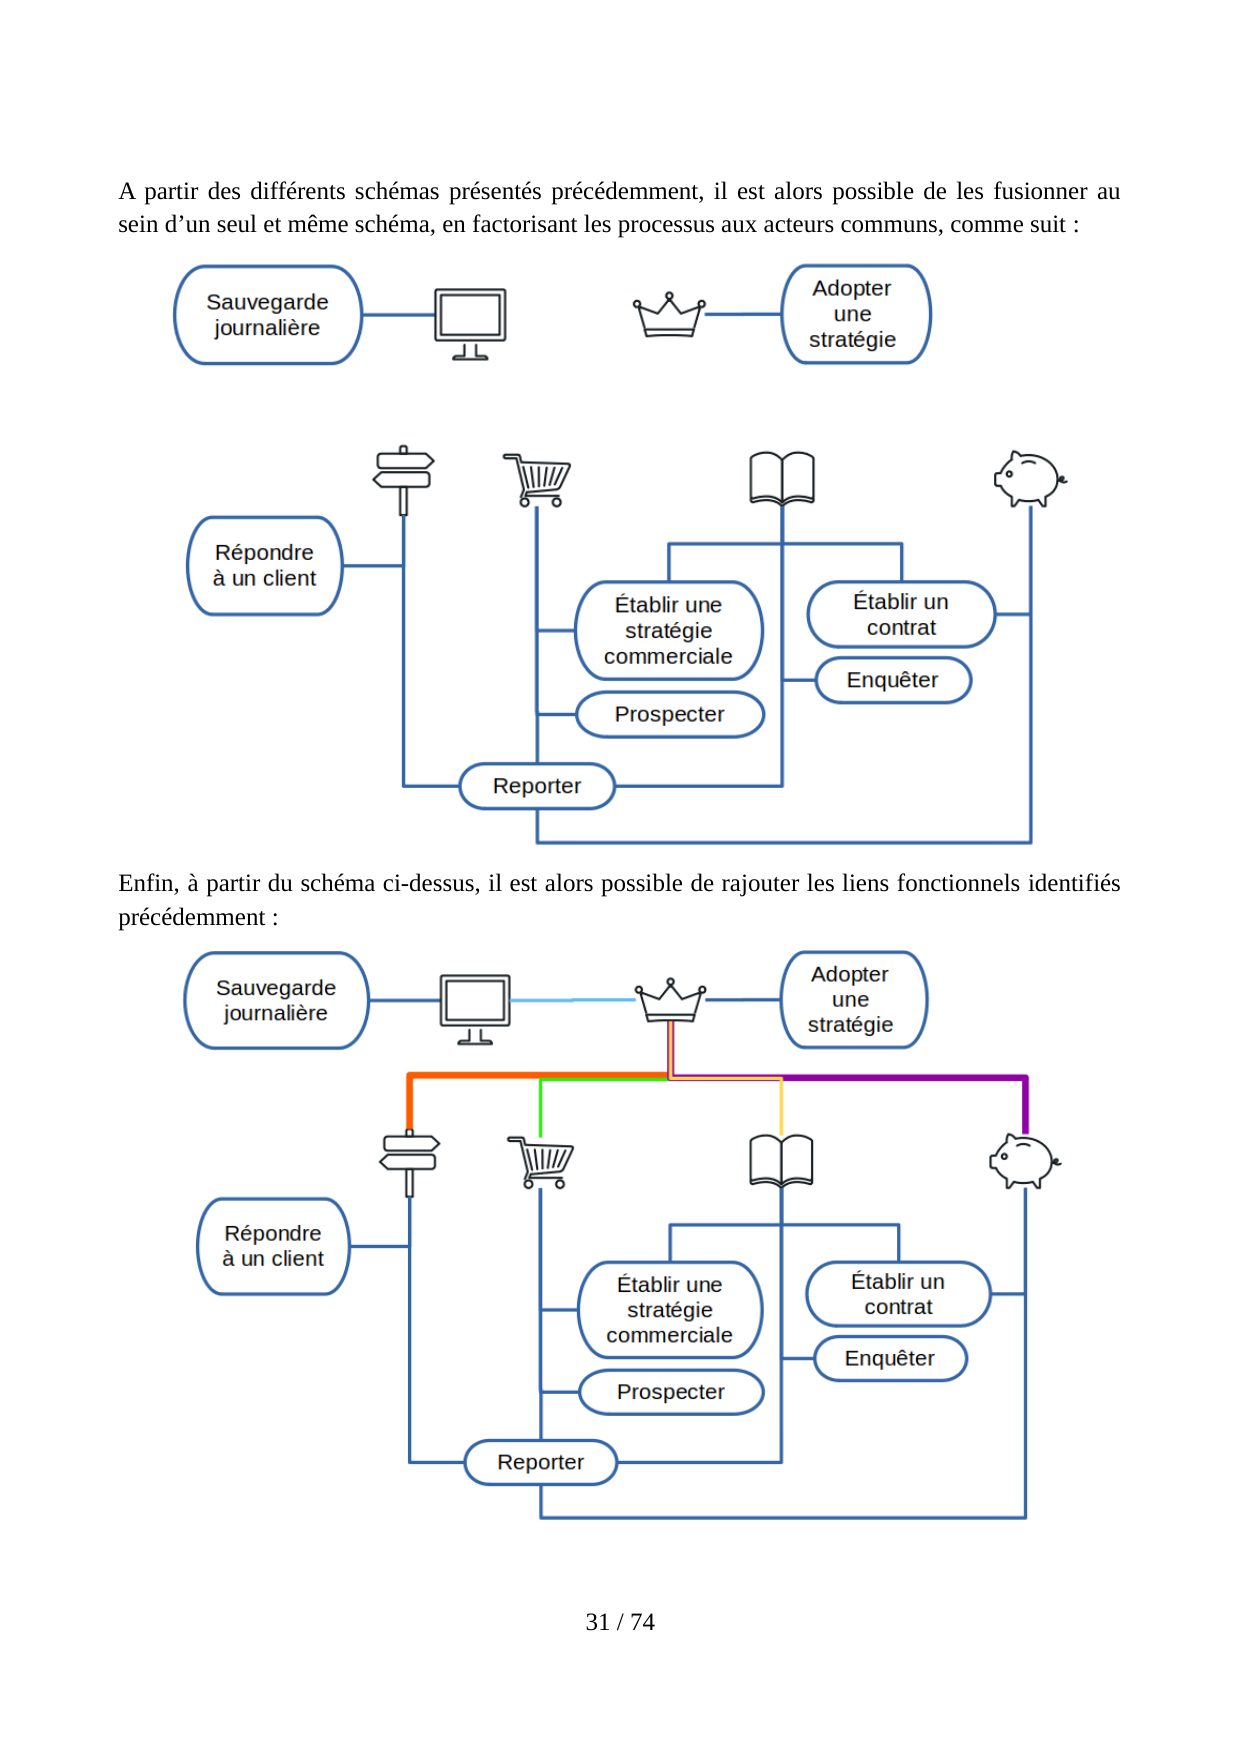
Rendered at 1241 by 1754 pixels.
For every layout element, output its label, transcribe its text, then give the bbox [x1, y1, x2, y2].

text Enfin, à partir du schéma ci-dessus, il est alors possible de rajouter les liens fonctionnels identifiés précédemment : [118, 868, 1122, 930]
picture [175, 949, 1065, 1525]
picture [171, 257, 1070, 850]
text A partir des différents schémas présentés précédemment, il est alors possible de les fusionner au sein d’un seul et même schéma, en factorisant les processus aux acteurs communs, comme suit : [118, 176, 1122, 238]
